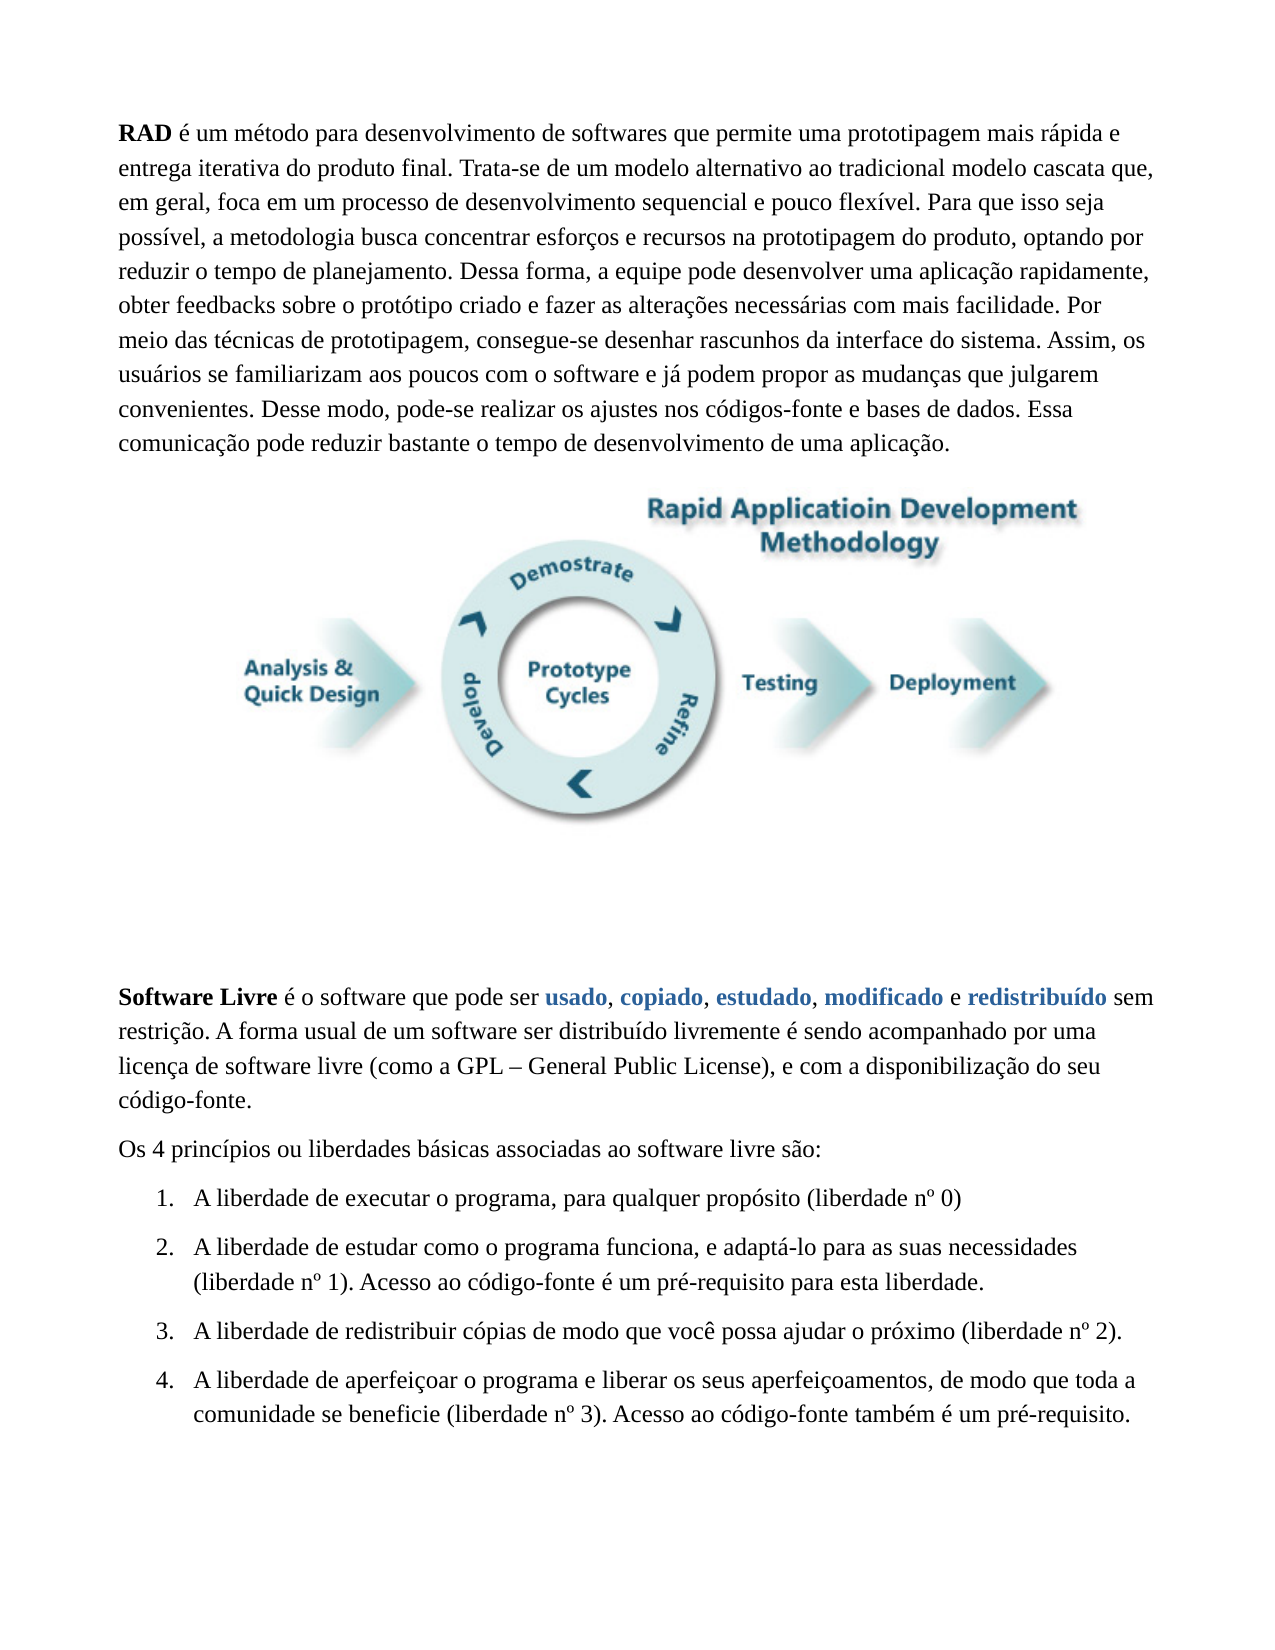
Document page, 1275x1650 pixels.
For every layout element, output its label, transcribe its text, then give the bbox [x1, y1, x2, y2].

list A liberdade de aperfeiçoar o programa e liberar os seus aperfeiçoamentos, de modo que toda a comunidade se beneficie (liberdade nº 3). Acesso ao código-fonte também é um pré-requisito. [156, 1365, 1157, 1428]
list A liberdade de redistribuir cópias de modo que você possa ajudar o próximo (liberdade nº 2). [156, 1316, 1157, 1345]
picture [236, 487, 1096, 878]
text Software Livre é o software que pode ser usado, copiado, estudado, modificado e redistribuído sem restrição. A forma usual de um software ser distribuído livremente é sendo acompanhado por uma licença de software livre (como a GPL – General Public License), e com a disponibilização do seu código-fonte. [118, 982, 1157, 1114]
list A liberdade de executar o programa, para qualquer propósito (liberdade nº 0) [156, 1183, 1157, 1212]
list A liberdade de estudar como o programa funciona, e adaptá-lo para as suas necessidades (liberdade nº 1). Acesso ao código-fonte é um pré-requisito para esta liberdade. [156, 1232, 1157, 1296]
text RAD é um método para desenvolvimento de softwares que permite uma prototipagem mais rápida e entrega iterativa do produto final. Trata-se de um modelo alternativo ao tradicional modelo cascata que, em geral, foca em um processo de desenvolvimento sequencial e pouco flexível. Para que isso seja possível, a metodologia busca concentrar esforços e recursos na prototipagem do produto, optando por reduzir o tempo de planejamento. Dessa forma, a equipe pode desenvolver uma aplicação rapidamente, obter feedbacks sobre o protótipo criado e fazer as alterações necessárias com mais facilidade. Por meio das técnicas de prototipagem, consegue-se desenhar rascunhos da interface do sistema. Assim, os usuários se familiarizam aos poucos com o software e já podem propor as mudanças que julgarem convenientes. Desse modo, pode-se realizar os ajustes nos códigos-fonte e bases de dados. Essa comunicação pode reduzir bastante o tempo de desenvolvimento de uma aplicação. [118, 118, 1157, 457]
text Os 4 princípios ou liberdades básicas associadas ao software livre são: [118, 1134, 1157, 1163]
